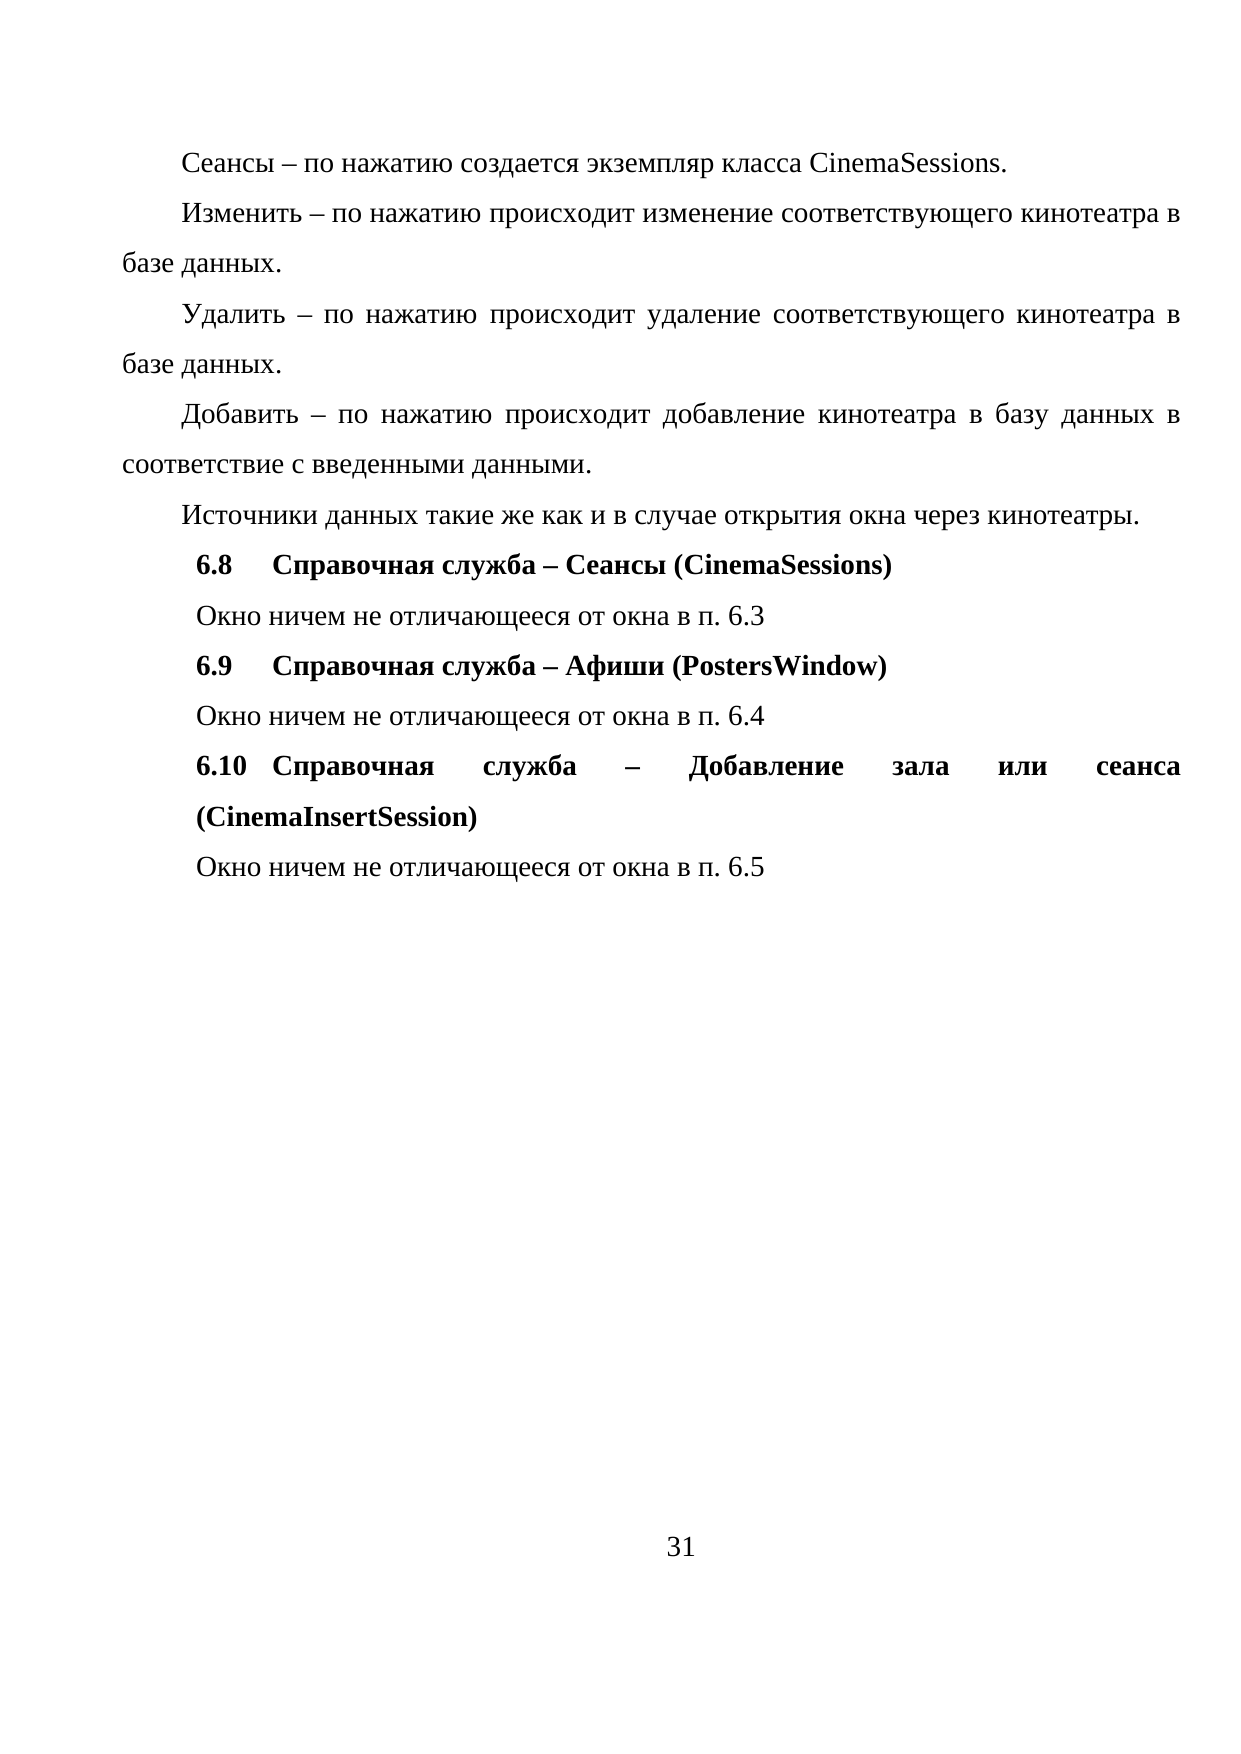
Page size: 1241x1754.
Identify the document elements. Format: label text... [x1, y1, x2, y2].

subtitle Справочная служба – Сеансы (CinemaSessions) [196, 547, 1181, 581]
text Изменить – по нажатию происходит изменение соответствующего кинотеатра в базе данных. [122, 195, 1181, 279]
subtitle Справочная служба – Афиши (PostersWindow) [196, 648, 1181, 681]
subtitle Справочная служба – Добавление зала или сеанса (CinemaInsertSession) [196, 748, 1181, 832]
text Добавить – по нажатию происходит добавление кинотеатра в базу данных в соответствие с введенными данными. [122, 396, 1181, 480]
text Источники данных такие же как и в случае открытия окна через кинотеатры. [122, 497, 1181, 531]
text Окно ничем не отличающееся от окна в п. 6.4 [196, 698, 1181, 732]
text Удалить – по нажатию происходит удаление соответствующего кинотеатра в базе данных. [122, 296, 1181, 379]
text Окно ничем не отличающееся от окна в п. 6.3 [196, 598, 1181, 631]
text Сеансы – по нажатию создается экземпляр класса CinemaSessions. [122, 145, 1181, 178]
text Окно ничем не отличающееся от окна в п. 6.5 [196, 849, 1181, 883]
